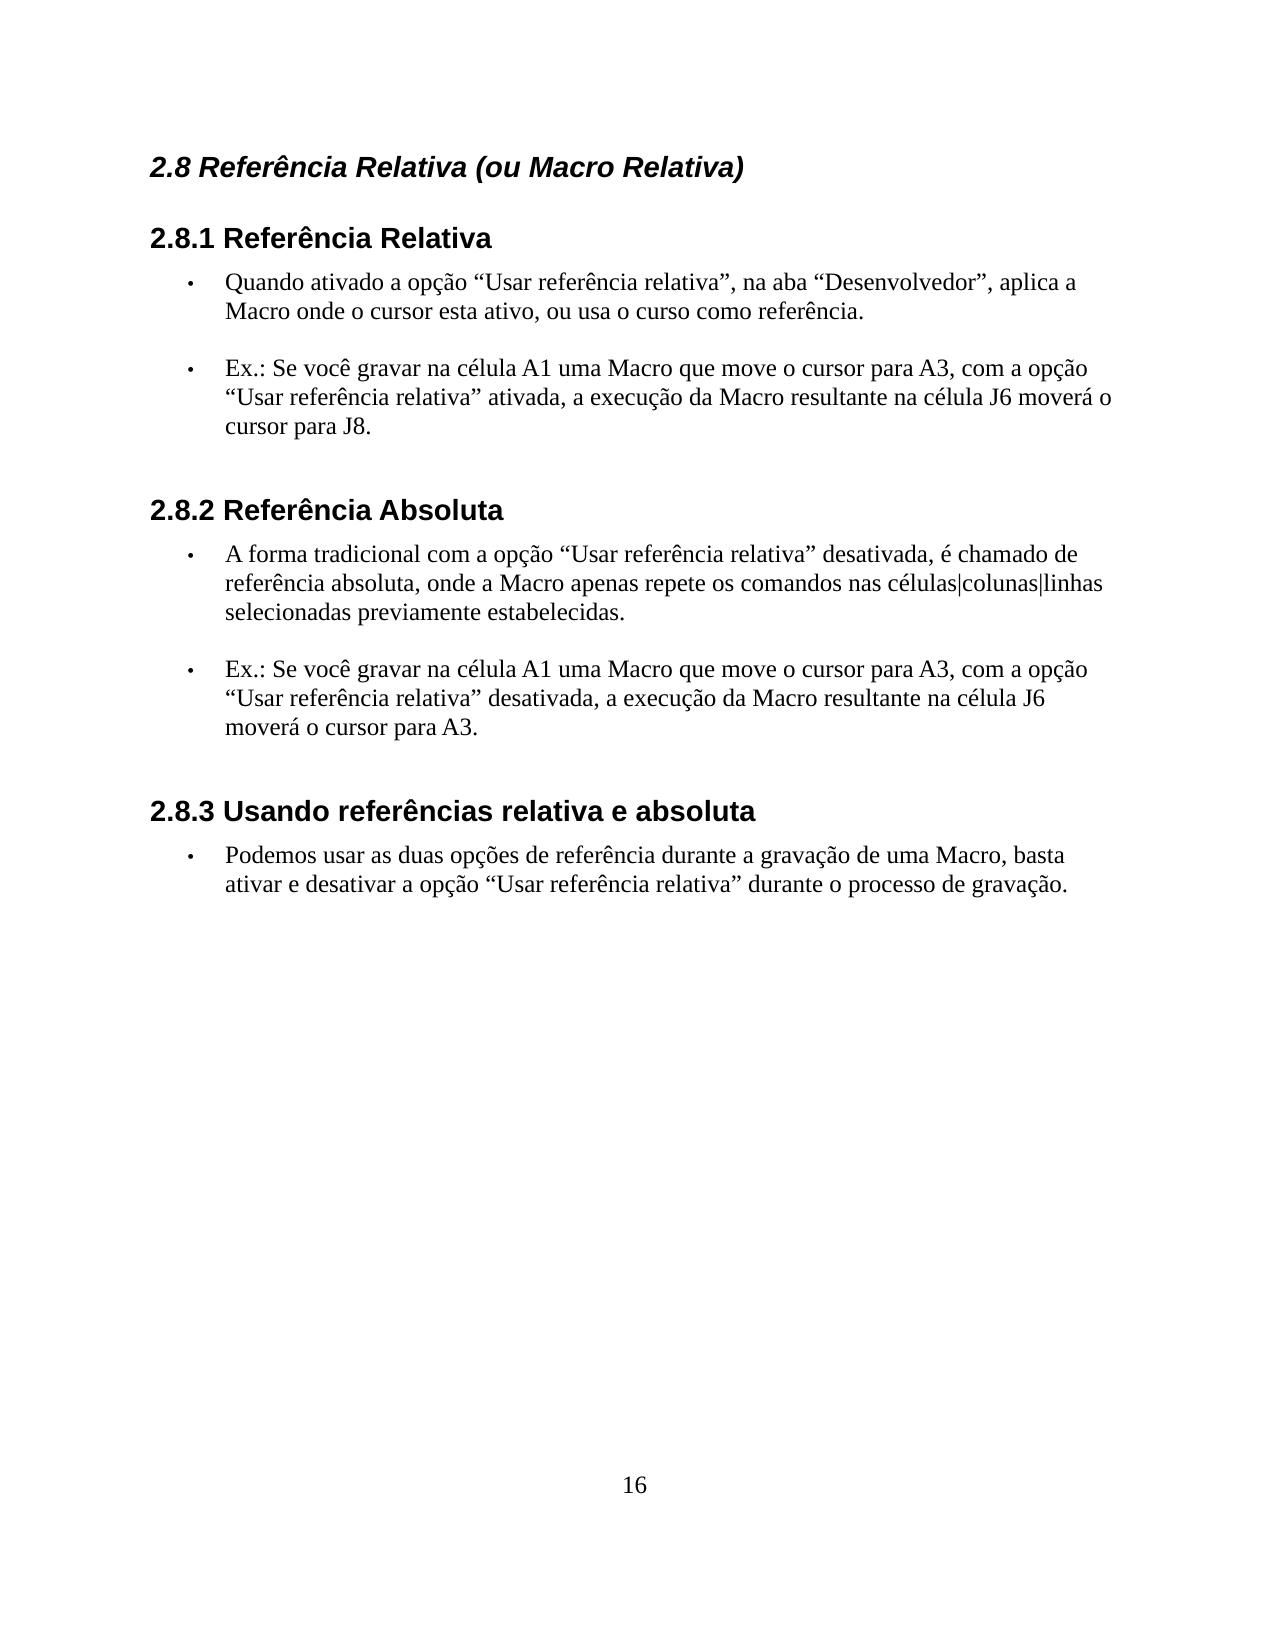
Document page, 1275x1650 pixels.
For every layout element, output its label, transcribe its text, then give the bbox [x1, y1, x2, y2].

subtitle 2.8.1 Referência Relativa [150, 221, 1125, 254]
list Quando ativado a opção “Usar referência relativa”, na aba “Desenvolvedor”, aplica a Macro onde o cursor esta ativo, ou usa o curso como referência. [187, 267, 1125, 353]
list Ex.: Se você gravar na célula A1 uma Macro que move o cursor para A3, com a opção “Usar referência relativa” desativada, a execução da Macro resultante na célula J6 moverá o cursor para A3. [187, 654, 1125, 769]
subtitle 2.8.3 Usando referências relativa e absoluta [150, 794, 1125, 828]
subtitle 2.8.2 Referência Absoluta [150, 493, 1125, 527]
list A forma tradicional com a opção “Usar referência relativa” desativada, é chamado de referência absoluta, onde a Macro apenas repete os comandos nas células|colunas|linhas selecionadas previamente estabelecidas. [187, 539, 1125, 654]
subtitle 2.8 Referência Relativa (ou Macro Relativa) [150, 150, 1125, 183]
list Podemos usar as duas opções de referência durante a gravação de uma Macro, basta ativar e desativar a opção “Usar referência relativa” durante o processo de gravação. [187, 840, 1125, 927]
list Ex.: Se você gravar na célula A1 uma Macro que move o cursor para A3, com a opção “Usar referência relativa” ativada, a execução da Macro resultante na célula J6 moverá o cursor para J8. [187, 353, 1125, 468]
